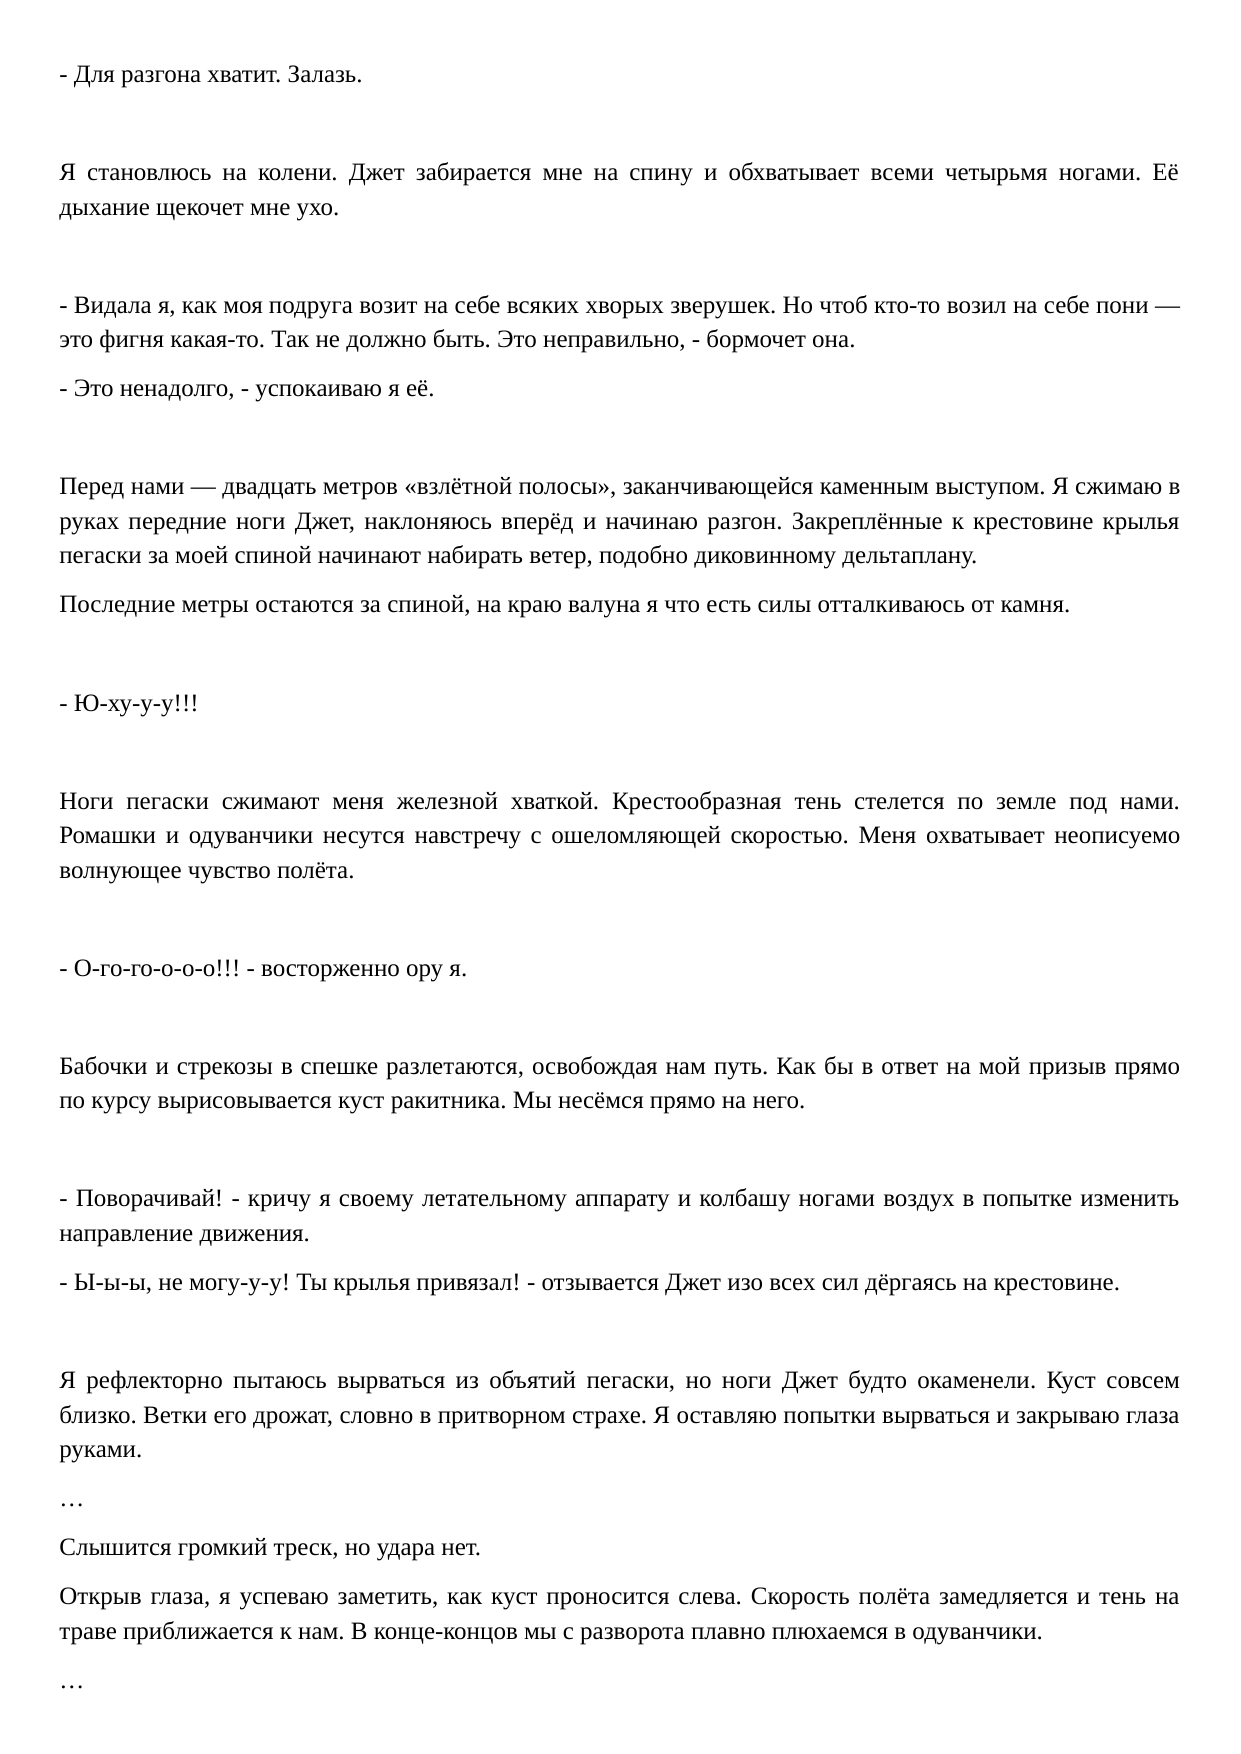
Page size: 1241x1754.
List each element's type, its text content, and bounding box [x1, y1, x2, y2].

text … [59, 1483, 1181, 1512]
text - Ю-ху-у-у!!! [59, 688, 1181, 716]
text - Ы-ы-ы, не могу-у-у! Ты крылья привязал! - отзывается Джет изо всех сил дёргаясь на крестовине. [59, 1267, 1181, 1296]
text … [59, 1665, 1181, 1694]
text Я становлюсь на колени. Джет забирается мне на спину и обхватывает всеми четырьмя ногами. Её дыхание щекочет мне ухо. [59, 157, 1181, 220]
text Открыв глаза, я успеваю заметить, как куст проносится слева. Скорость полёта замедляется и тень на траве приближается к нам. В конце-концов мы с разворота плавно плюхаемся в одуванчики. [59, 1581, 1181, 1644]
text Слышится громкий треск, но удара нет. [59, 1532, 1181, 1561]
text - Это ненадолго, - успокаиваю я её. [59, 373, 1181, 402]
text - О-го-го-о-о-о!!! - восторженно ору я. [59, 953, 1181, 982]
text - Поворачивай! - кричу я своему летательному аппарату и колбашу ногами воздух в попытке изменить направление движения. [59, 1183, 1181, 1247]
text - Видала я, как моя подруга возит на себе всяких хворых зверушек. Но чтоб кто-то возил на себе пони — это фигня какая-то. Так не должно быть. Это неправильно, - бормочет она. [59, 290, 1181, 353]
text Ноги пегаски сжимают меня железной хваткой. Крестообразная тень стелется по земле под нами. Ромашки и одуванчики несутся навстречу с ошеломляющей скоростью. Меня охватывает неописуемо волнующее чувство полёта. [59, 786, 1181, 883]
text - Для разгона хватит. Залазь. [59, 59, 1181, 88]
text Последние метры остаются за спиной, на краю валуна я что есть силы отталкиваюсь от камня. [59, 589, 1181, 618]
text Я рефлекторно пытаюсь вырваться из объятий пегаски, но ноги Джет будто окаменели. Куст совсем близко. Ветки его дрожат, словно в притворном страхе. Я оставляю попытки вырваться и закрываю глаза руками. [59, 1365, 1181, 1463]
text Перед нами — двадцать метров «взлётной полосы», заканчивающейся каменным выступом. Я сжимаю в руках передние ноги Джет, наклоняюсь вперёд и начинаю разгон. Закреплённые к крестовине крылья пегаски за моей спиной начинают набирать ветер, подобно диковинному дельтаплану. [59, 471, 1181, 569]
text Бабочки и стрекозы в спешке разлетаются, освобождая нам путь. Как бы в ответ на мой призыв прямо по курсу вырисовывается куст ракитника. Мы несёмся прямо на него. [59, 1051, 1181, 1114]
